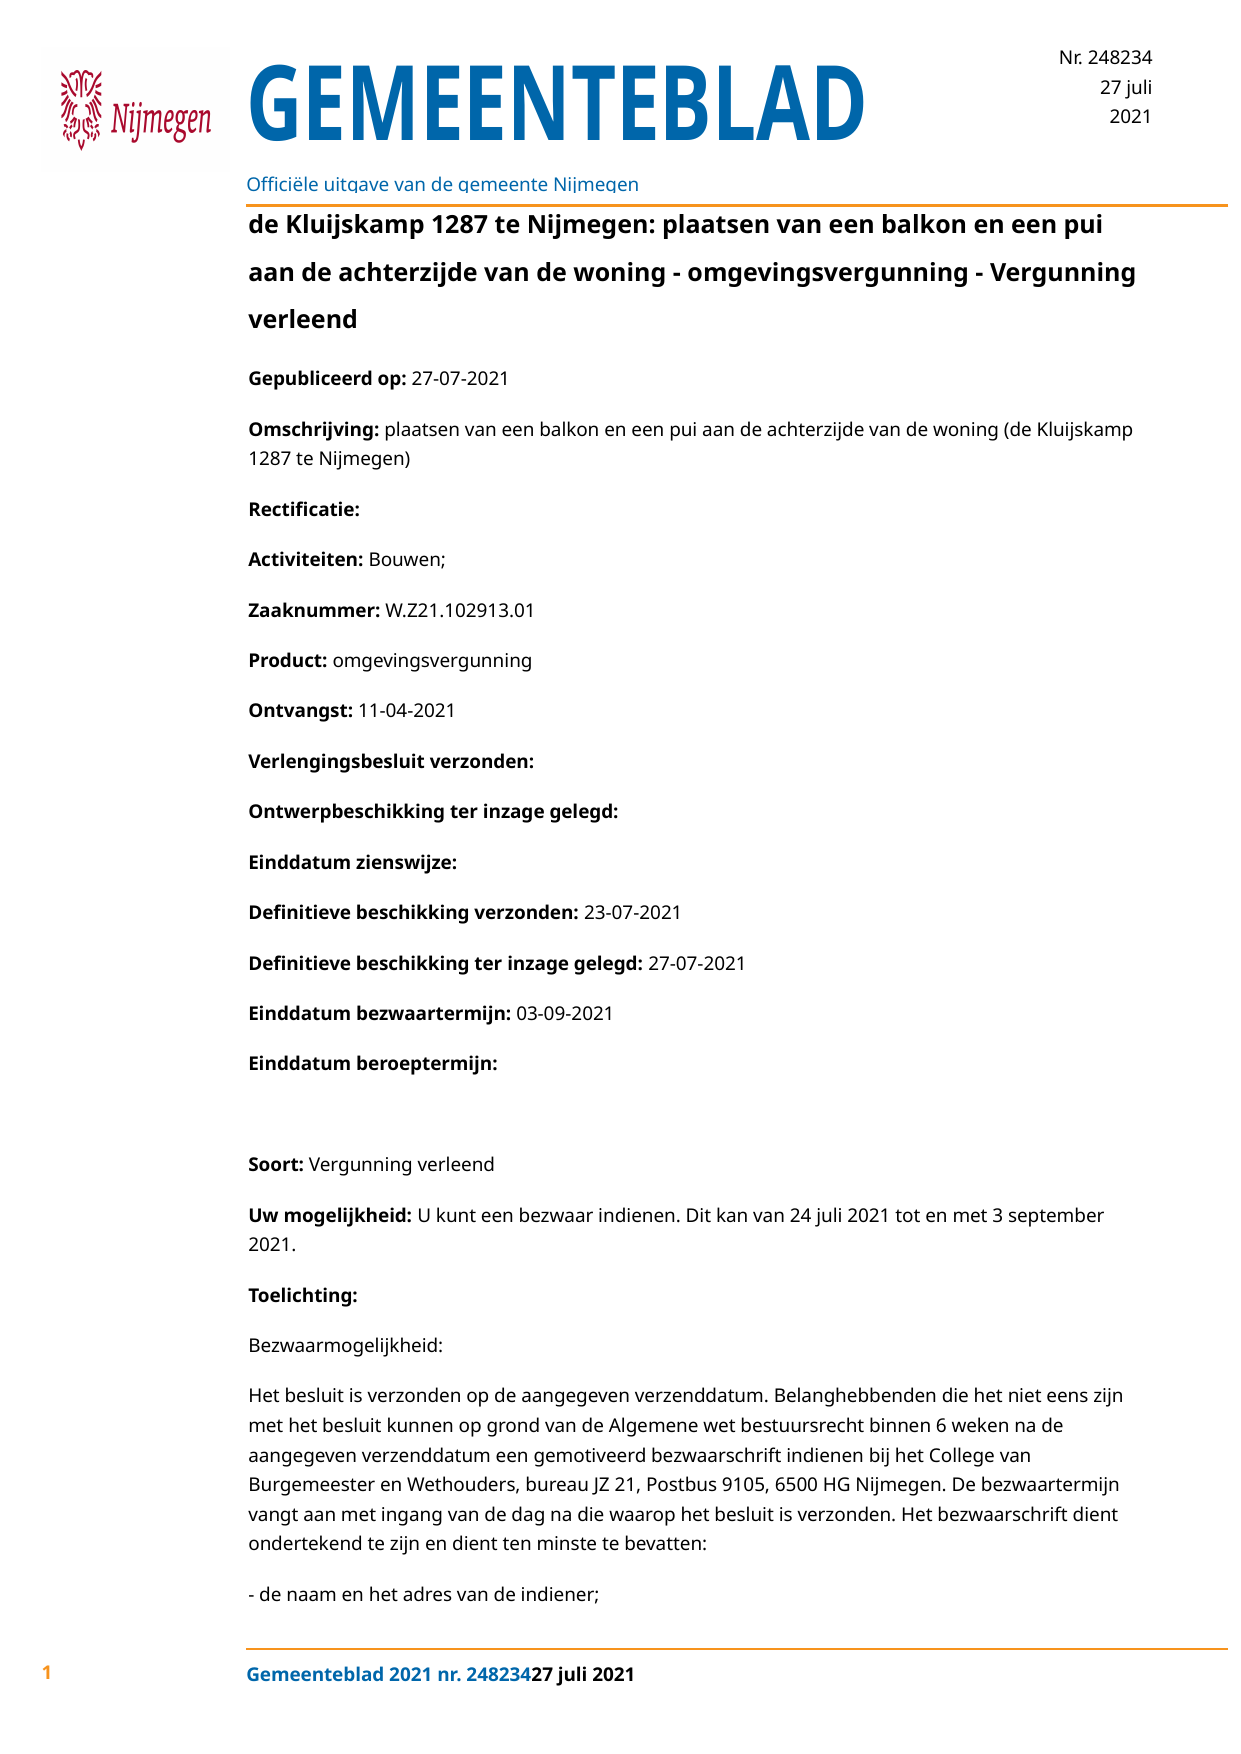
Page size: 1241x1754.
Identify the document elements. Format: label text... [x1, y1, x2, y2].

text Rectificatie: [248, 496, 1152, 522]
text Toelichting: [248, 1282, 1152, 1307]
text - de naam en het adres van de indiener; [248, 1581, 1152, 1607]
text Definitieve beschikking verzonden: 23-07-2021 [248, 899, 1152, 925]
text Einddatum zienswijze: [248, 849, 1152, 874]
text Gepubliceerd op: 27-07-2021 [248, 366, 1152, 391]
text Het besluit is verzonden op de aangegeven verzenddatum. Belanghebbenden die het niet eens zijn met het besluit kunnen op grond van de Algemene wet bestuursrecht binnen 6 weken na de aangegeven verzenddatum een gemotiveerd bezwaarschrift indienen bij het College van Burgemeester en Wethouders, bureau JZ 21, Postbus 9105, 6500 HG Nijmegen. De bezwaartermijn vangt aan met ingang van de dag na die waarop het besluit is verzonden. Het bezwaarschrift dient ondertekend te zijn en dient ten minste te bevatten: [248, 1383, 1152, 1556]
picture [41, 47, 231, 172]
text de Kluijskamp 1287 te Nijmegen: plaatsen van een balkon en een pui aan de achterzijde van de woning - omgevingsvergunning - Vergunning verleend [248, 207, 1152, 336]
text Einddatum bezwaartermijn: 03-09-2021 [248, 1000, 1152, 1026]
text Einddatum beroeptermijn: [248, 1051, 1152, 1076]
text Ontwerpbeschikking ter inzage gelegd: [248, 798, 1152, 824]
text Definitieve beschikking ter inzage gelegd: 27-07-2021 [248, 950, 1152, 975]
text Ontvangst: 11-04-2021 [248, 698, 1152, 723]
text Zaaknummer: W.Z21.102913.01 [248, 597, 1152, 622]
text Activiteiten: Bouwen; [248, 546, 1152, 572]
text Bezwaarmogelijkheid: [248, 1332, 1152, 1358]
text Product: omgevingsvergunning [248, 647, 1152, 673]
text Soort: Vergunning verleend [248, 1151, 1152, 1177]
text Verlengingsbesluit verzonden: [248, 748, 1152, 774]
text Uw mogelijkheid: U kunt een bezwaar indienen. Dit kan van 24 juli 2021 tot en met 3 september 2021. [248, 1202, 1152, 1257]
text Omschrijving: plaatsen van een balkon en een pui aan de achterzijde van de woning (de Kluijskamp 1287 te Nijmegen) [248, 416, 1152, 471]
